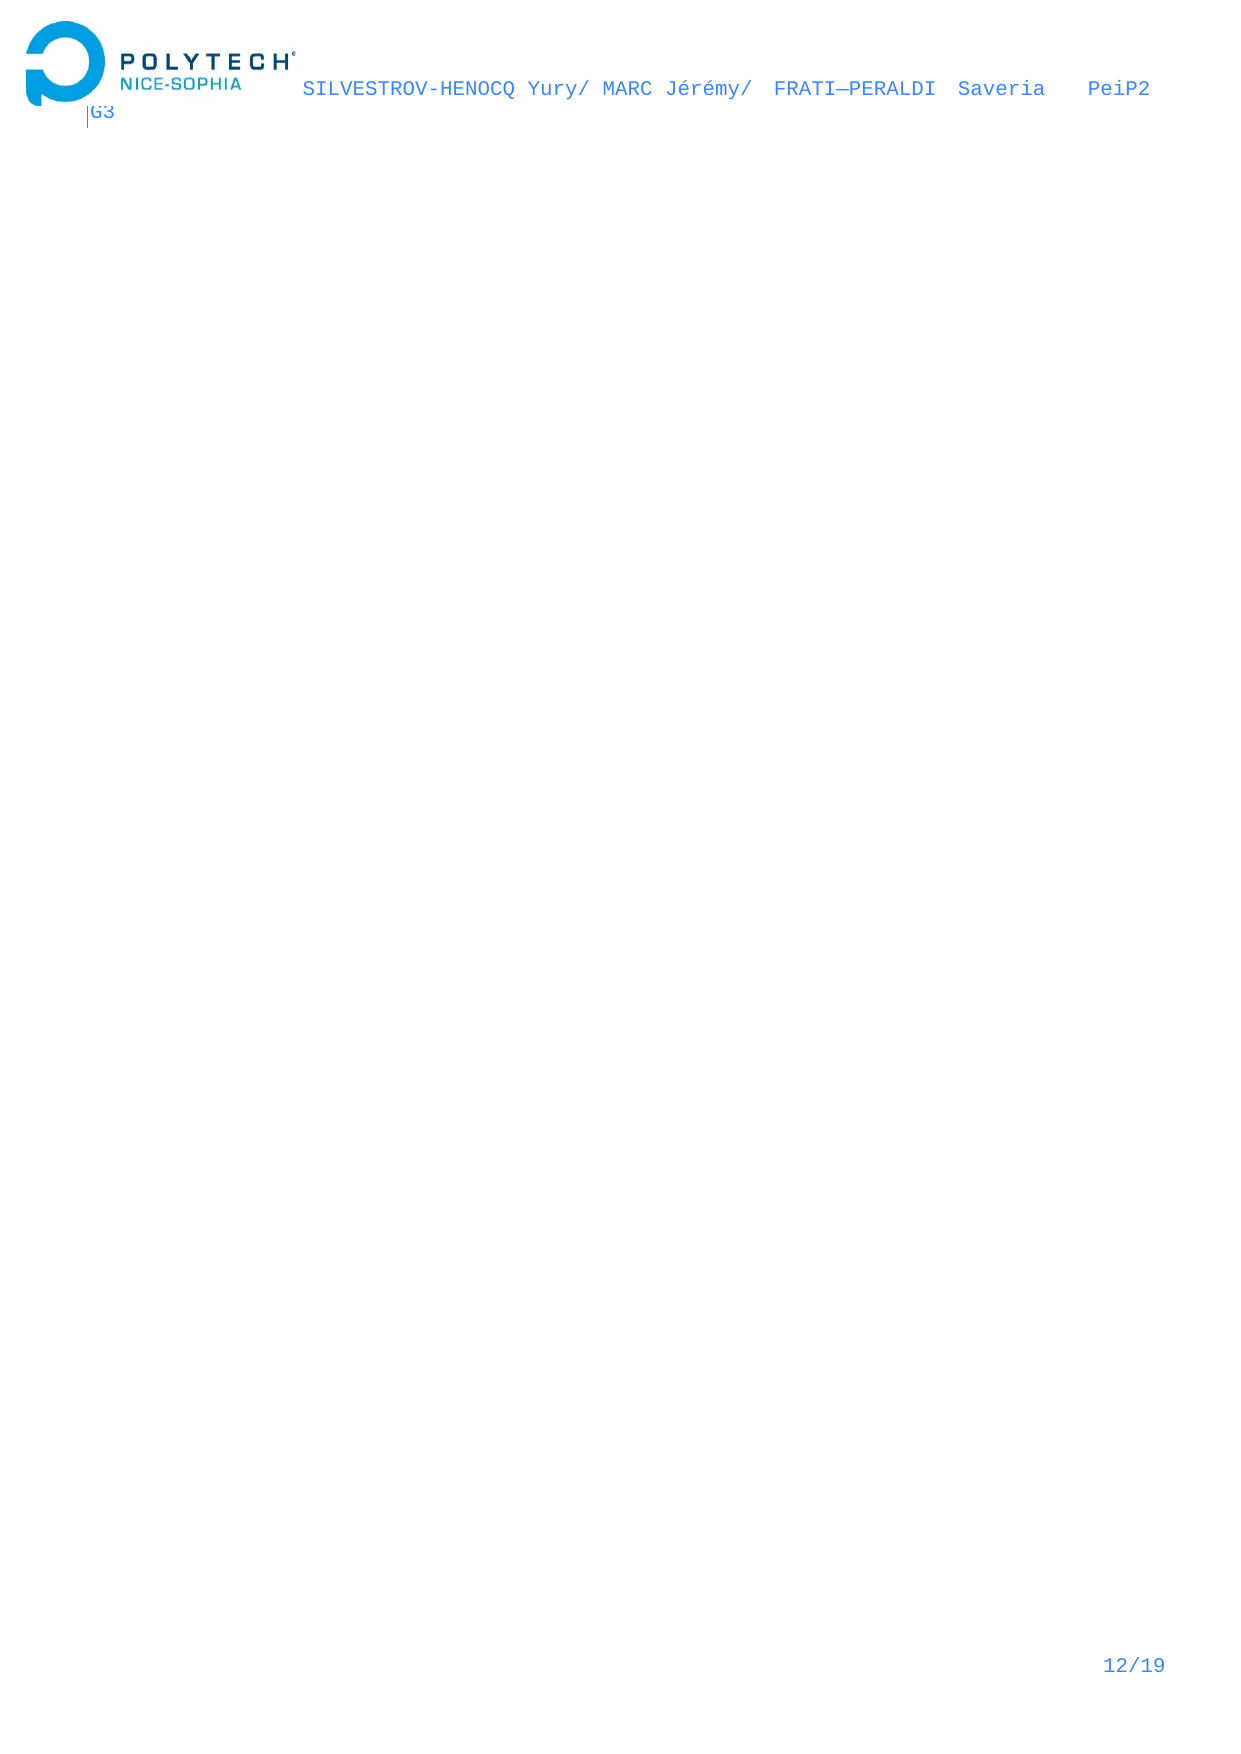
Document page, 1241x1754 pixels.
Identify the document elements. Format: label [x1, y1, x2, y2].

picture [26, 95, 35, 106]
picture [26, 21, 89, 86]
picture [41, 21, 296, 106]
